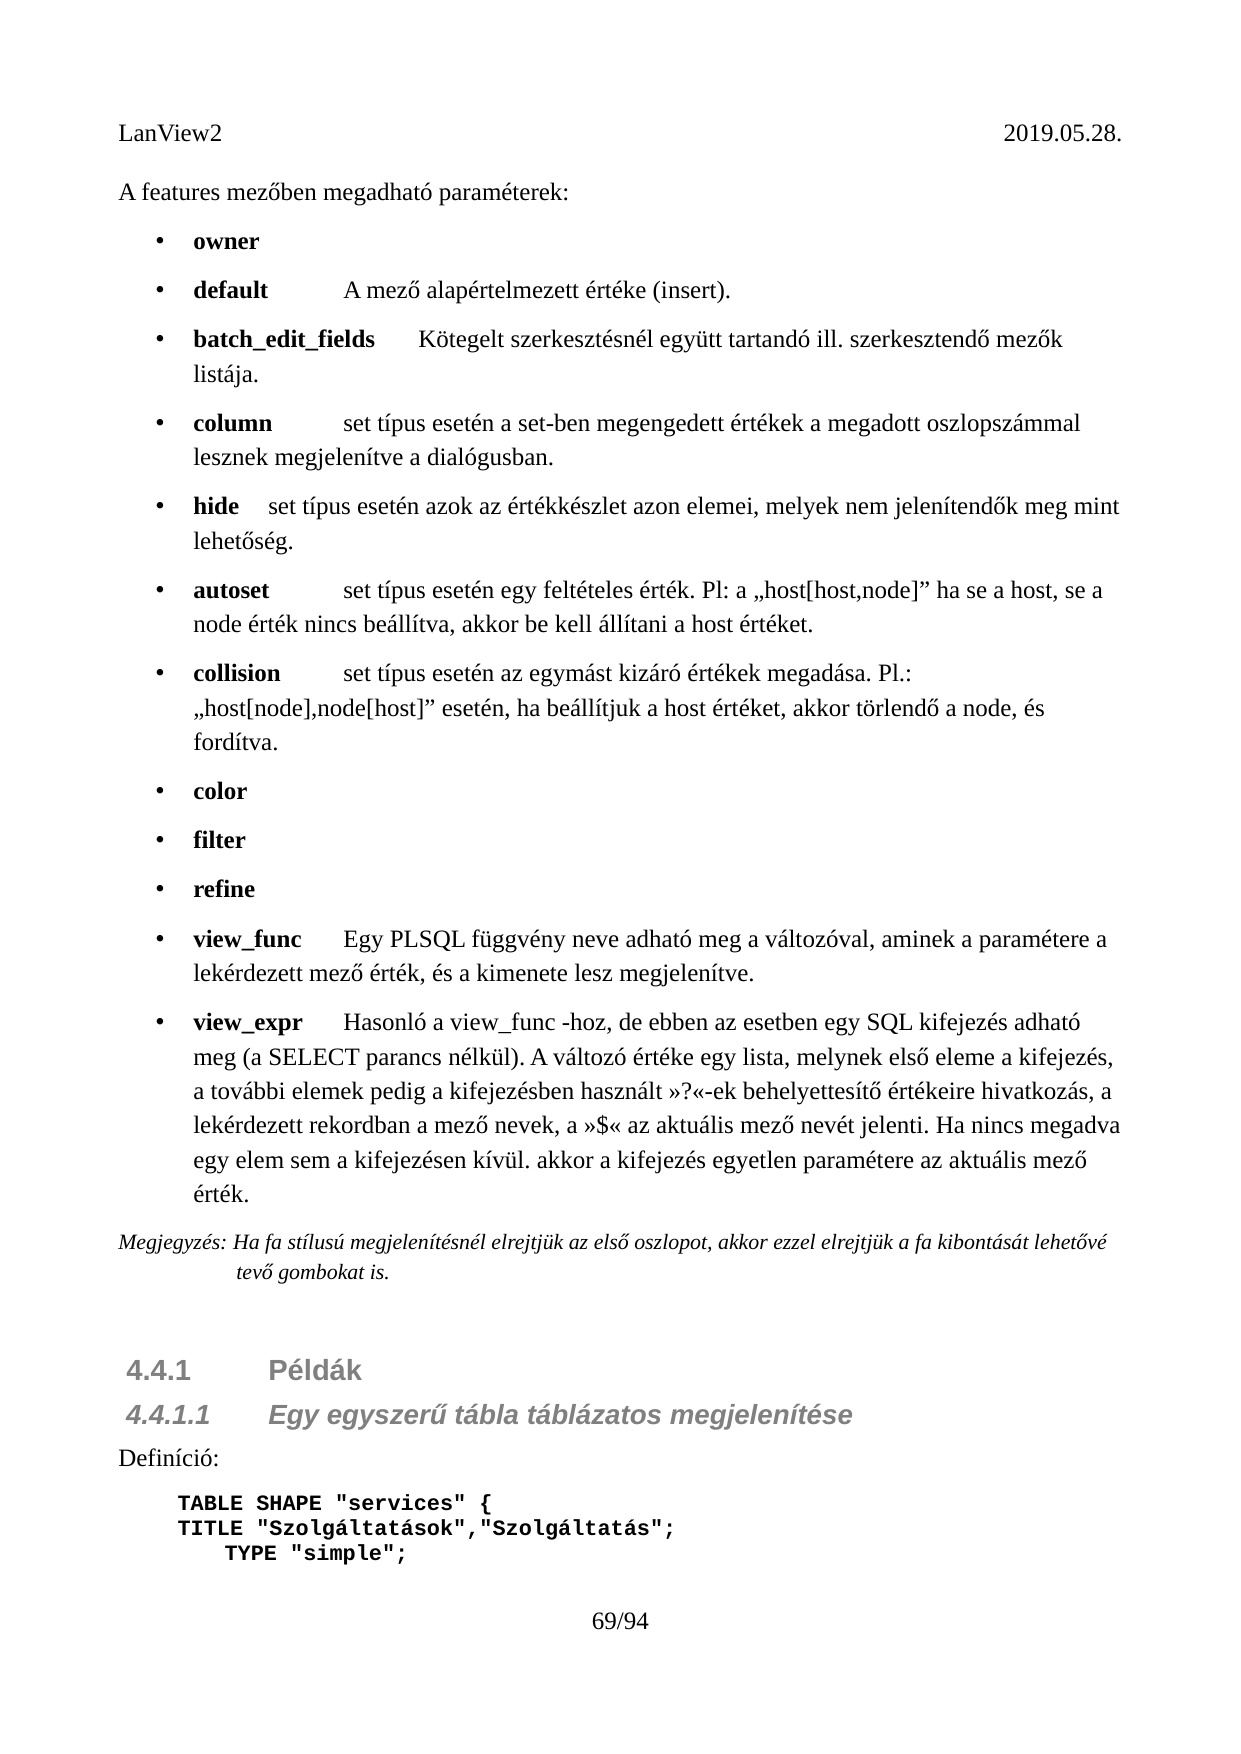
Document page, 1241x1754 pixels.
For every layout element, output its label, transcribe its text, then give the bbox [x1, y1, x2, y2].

list view_func Egy PLSQL függvény neve adható meg a változóval, aminek a paramétere a lekérdezett mező érték, és a kimenete lesz megjelenítve. [156, 924, 1122, 987]
text A features mezőben megadható paraméterek: [118, 177, 1122, 206]
text Definíció: [118, 1443, 1122, 1472]
list default A mező alapértelmezett értéke (insert). [156, 275, 1122, 304]
subtitle Egy egyszerű tábla táblázatos megjelenítése [118, 1399, 1122, 1431]
text Megjegyzés: Ha fa stílusú megjelenítésnél elrejtjük az első oszlopot, akkor ezzel elrejtjük a fa kibontását lehetővé tevő gombokat is. [118, 1229, 1122, 1284]
list color [156, 776, 1122, 805]
list column set típus esetén a set-ben megengedett értékek a megadott oszlopszámmal lesznek megjelenítve a dialógusban. [156, 408, 1122, 471]
list autoset set típus esetén egy feltételes érték. Pl: a „host[host,node]” ha se a host, se a node érték nincs beállítva, akkor be kell állítani a host értéket. [156, 575, 1122, 638]
list collision set típus esetén az egymást kizáró értékek megadása. Pl.: „host[node],node[host]” esetén, ha beállítjuk a host értéket, akkor törlendő a node, és fordítva. [156, 658, 1122, 756]
list refine [156, 874, 1122, 903]
list filter [156, 826, 1122, 854]
text TABLE SHAPE "services" { TITLE "Szolgáltatások","Szolgáltatás"; TYPE "simple"; [177, 1492, 1122, 1567]
list hide set típus esetén azok az értékkészlet azon elemei, melyek nem jelenítendők meg mint lehetőség. [156, 491, 1122, 554]
list view_expr Hasonló a view_func -hoz, de ebben az esetben egy SQL kifejezés adható meg (a SELECT parancs nélkül). A változó értéke egy lista, melynek első eleme a kifejezés, a további elemek pedig a kifejezésben használt »?«-ek behelyettesítő értékeire hivatkozás, a lekérdezett rekordban a mező nevek, a »$« az aktuális mező nevét jelenti. Ha nincs megadva egy elem sem a kifejezésen kívül. akkor a kifejezés egyetlen paramétere az aktuális mező érték. [156, 1007, 1122, 1208]
list batch_edit_fields Kötegelt szerkesztésnél együtt tartandó ill. szerkesztendő mezők listája. [156, 324, 1122, 387]
subtitle Példák [118, 1353, 1122, 1386]
list owner [156, 226, 1122, 255]
